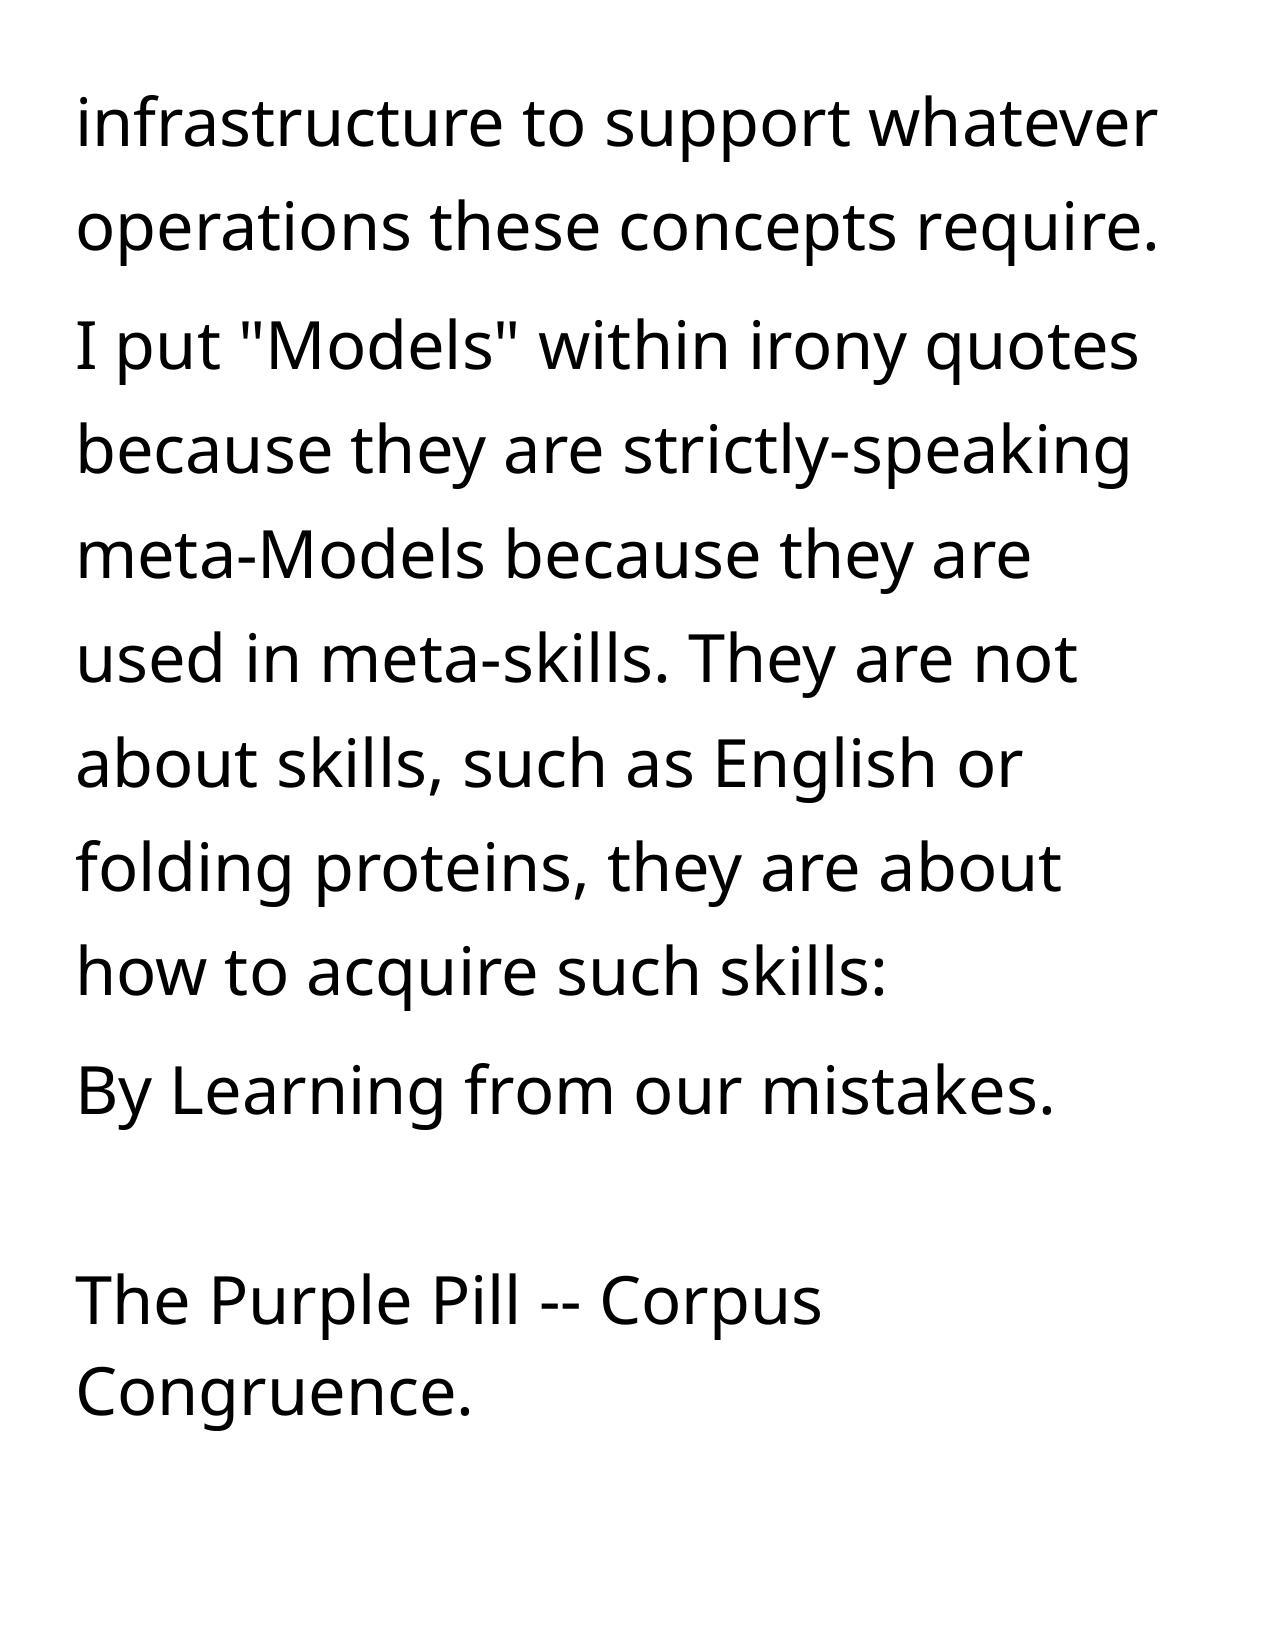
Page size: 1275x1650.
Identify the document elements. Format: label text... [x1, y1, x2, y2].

text By Learning from our mistakes. [75, 1043, 1200, 1134]
text infrastructure to support whatever operations these concepts require. [75, 75, 1200, 270]
text I put "Models" within irony quotes because they are strictly-speaking meta-Models because they are used in meta-skills. They are not about skills, such as English or folding proteins, they are about how to acquire such skills: [75, 298, 1200, 1015]
text The Purple Pill -- Corpus Congruence. [75, 1253, 1200, 1435]
